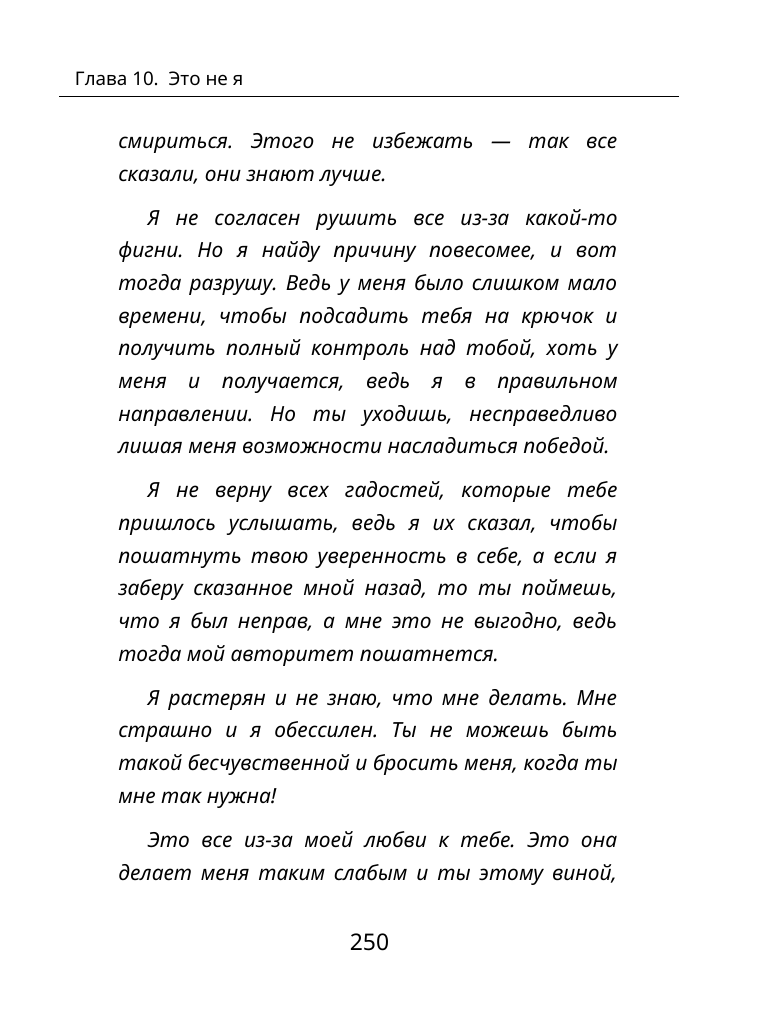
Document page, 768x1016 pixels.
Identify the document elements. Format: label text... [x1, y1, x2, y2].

text Я растерян и не знаю, что мне делать. Мне страшно и я обессилен. Ты не можешь быть такой бесчувственной и бросить меня, когда ты мне так нужна! [118, 683, 620, 809]
text Я не согласен рушить все из-за какой-то фигни. Но я найду причину повесомее, и вот тогда разрушу. Ведь у меня было слишком мало времени, чтобы подсадить тебя на крючок и получить полный контроль над тобой, хоть у меня и получается, ведь я в правильном направлении. Но ты уходишь, несправедливо лишая меня возможности насладиться победой. [118, 203, 620, 460]
text Это все из-за моей любви к тебе. Это она делает меня таким слабым и ты этому виной, [118, 825, 620, 886]
text смириться. Этого не избежать — так все сказали, они знают лучше. [118, 126, 620, 187]
text Я не верну всех гадостей, которые тебе пришлось услышать, ведь я их сказал, чтобы пошатнуть твою уверенность в себе, а если я заберу сказанное мной назад, то ты поймешь, что я был неправ, а мне это не выгодно, ведь тогда мой авторитет пошатнется. [118, 476, 620, 667]
